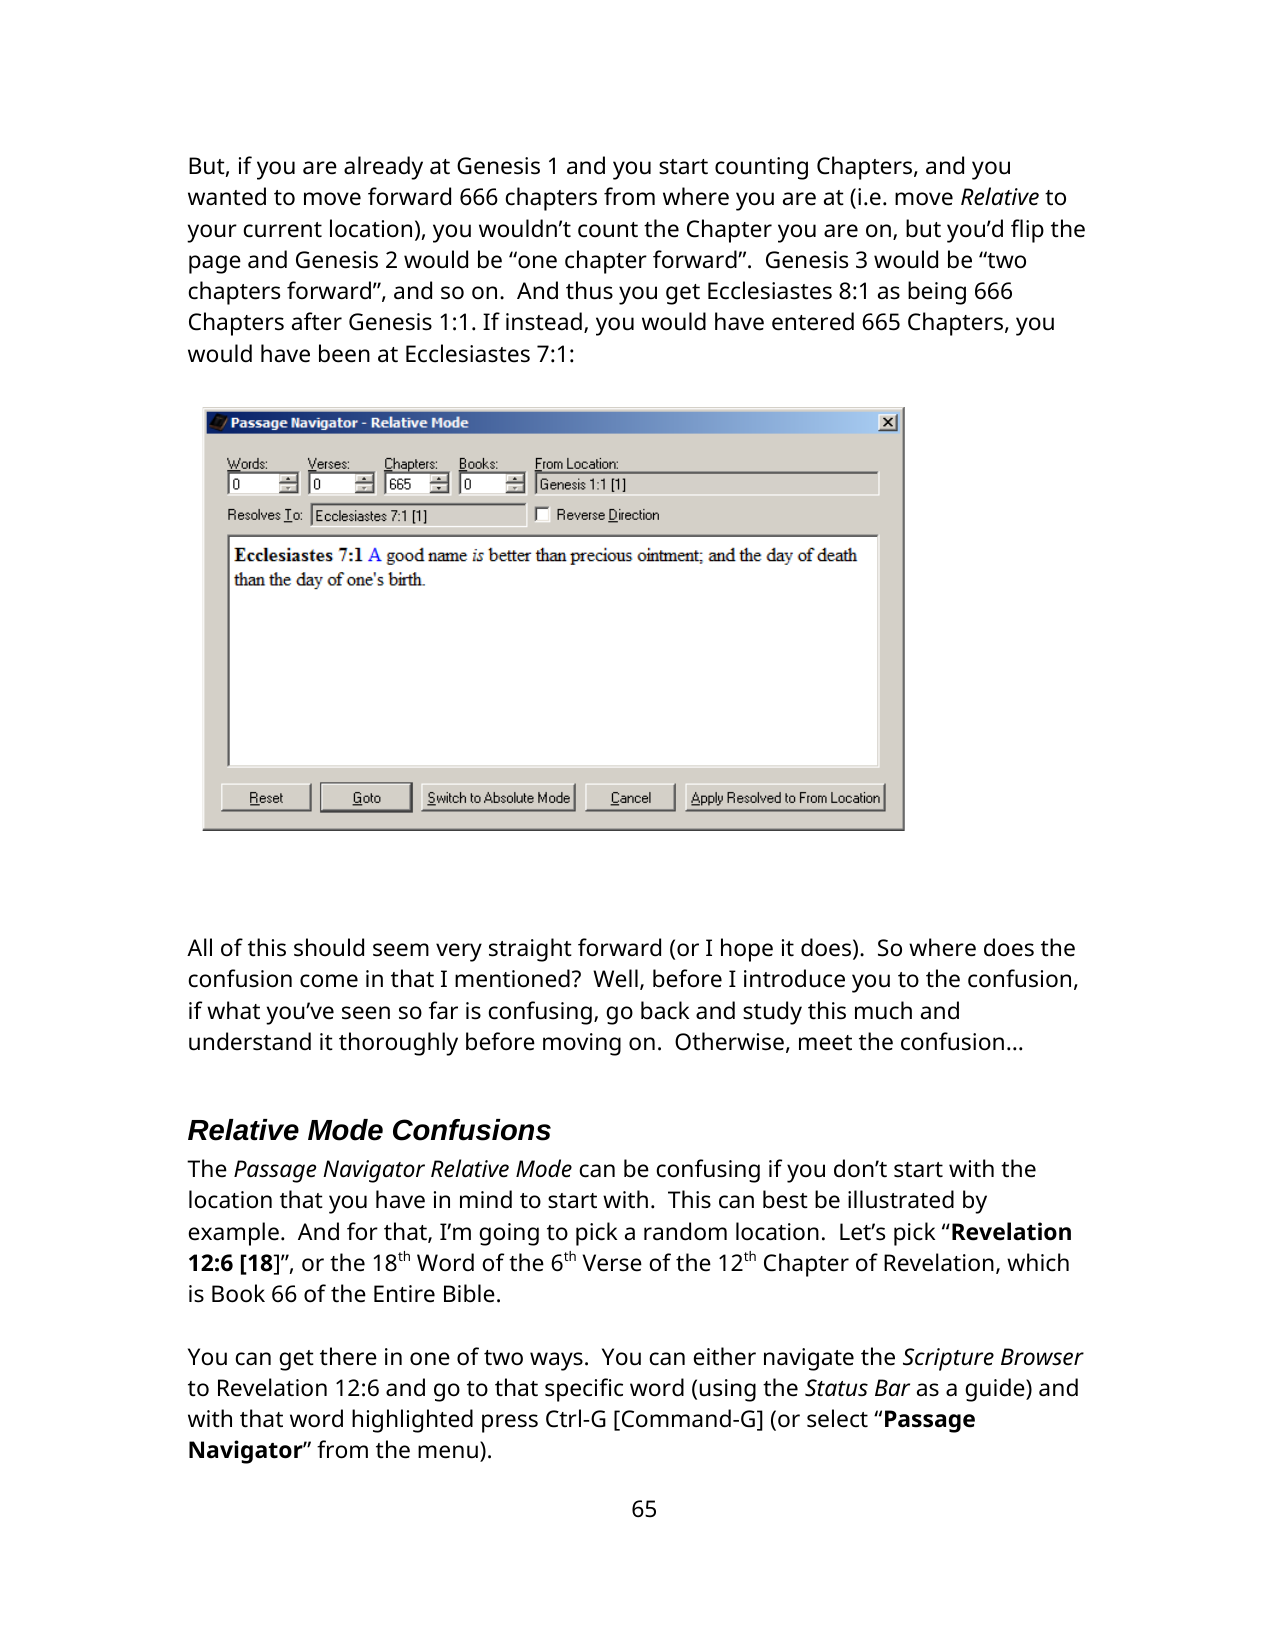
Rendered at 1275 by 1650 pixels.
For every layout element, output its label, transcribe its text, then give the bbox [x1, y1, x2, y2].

text But, if you are already at Genesis 1 and you start counting Chapters, and you wanted to move forward 666 chapters from where you are at (i.e. move Relative to your current location), you wouldn’t count the Chapter you are on, but you’d flip the page and Genesis 2 would be “one chapter forward”. Genesis 3 would be “two chapters forward”, and so on. And thus you get Ecclesiastes 8:1 as being 666 Chapters after Genesis 1:1. If instead, you would have entered 665 Chapters, you would have been at Ecclesiastes 7:1: [187, 150, 1087, 369]
text You can get there in one of two ways. You can either navigate the Scripture Browser to Revelation 12:6 and go to that specific word (using the Status Bar as a guide) and with that word highlighted press Ctrl-G [Command-G] (or select “Passage Navigator” from the menu). [187, 1341, 1087, 1466]
text All of this should seem very straight forward (or I hope it does). So where does the confusion come in that I mentioned? Well, before I introduce you to the confusion, if what you’ve seen so far is confusing, go back and study this much and understand it thoroughly before moving on. Otherwise, meet the confusion… [187, 932, 1087, 1057]
text The Passage Navigator Relative Mode can be confusing if you don’t start with the location that you have in mind to start with. This can best be illustrated by example. And for that, I’m going to pick a random location. Let’s pick “Revelation 12:6 [18]”, or the 18th Word of the 6th Verse of the 12th Chapter of Revelation, which is Book 66 of the Entire Bible. [187, 1153, 1087, 1309]
picture [202, 407, 905, 831]
subtitle Relative Mode Confusions [187, 1113, 1087, 1147]
